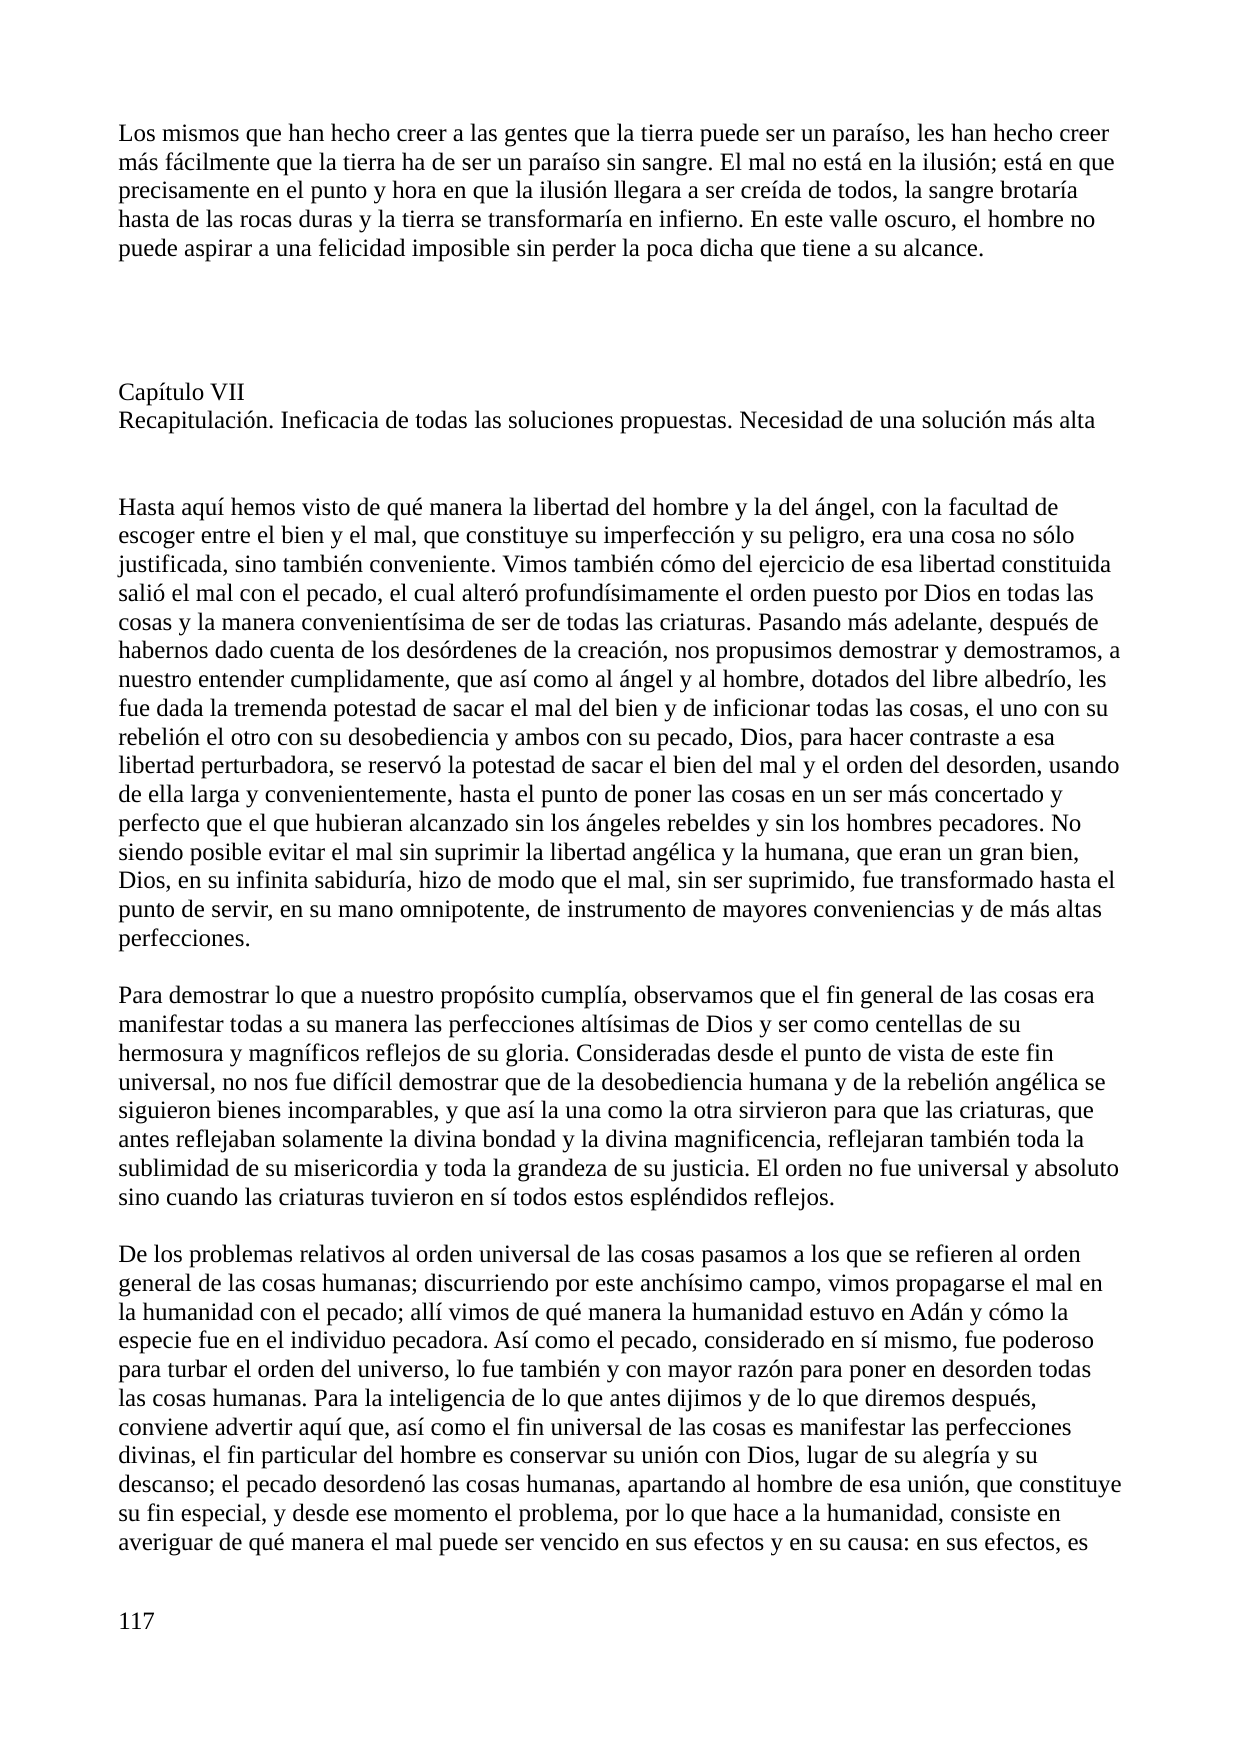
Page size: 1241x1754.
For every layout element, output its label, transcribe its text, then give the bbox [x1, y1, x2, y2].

text Hasta aquí hemos visto de qué manera la libertad del hombre y la del ángel, con la facultad de escoger entre el bien y el mal, que constituye su imperfección y su peligro, era una cosa no sólo justificada, sino también conveniente. Vimos también cómo del ejercicio de esa libertad constituida salió el mal con el pecado, el cual alteró profundísimamente el orden puesto por Dios en todas las cosas y la manera convenientísima de ser de todas las criaturas. Pasando más adelante, después de habernos dado cuenta de los desórdenes de la creación, nos propusimos demostrar y demostramos, a nuestro entender cumplidamente, que así como al ángel y al hombre, dotados del libre albedrío, les fue dada la tremenda potestad de sacar el mal del bien y de inficionar todas las cosas, el uno con su rebelión el otro con su desobediencia y ambos con su pecado, Dios, para hacer contraste a esa libertad perturbadora, se reservó la potestad de sacar el bien del mal y el orden del desorden, usando de ella larga y convenientemente, hasta el punto de poner las cosas en un ser más concertado y perfecto que el que hubieran alcanzado sin los ángeles rebeldes y sin los hombres pecadores. No siendo posible evitar el mal sin suprimir la libertad angélica y la humana, que eran un gran bien, Dios, en su infinita sabiduría, hizo de modo que el mal, sin ser suprimido, fue transformado hasta el punto de servir, en su mano omnipotente, de instrumento de mayores conveniencias y de más altas perfecciones. [118, 492, 1122, 952]
text Para demostrar lo que a nuestro propósito cumplía, observamos que el fin general de las cosas era manifestar todas a su manera las perfecciones altísimas de Dios y ser como centellas de su hermosura y magníficos reflejos de su gloria. Consideradas desde el punto de vista de este fin universal, no nos fue difícil demostrar que de la desobediencia humana y de la rebelión angélica se siguieron bienes incomparables, y que así la una como la otra sirvieron para que las criaturas, que antes reflejaban solamente la divina bondad y la divina magnificencia, reflejaran también toda la sublimidad de su misericordia y toda la grandeza de su justicia. El orden no fue universal y absoluto sino cuando las criaturas tuvieron en sí todos estos espléndidos reflejos. [118, 981, 1122, 1211]
text De los problemas relativos al orden universal de las cosas pasamos a los que se refieren al orden general de las cosas humanas; discurriendo por este anchísimo campo, vimos propagarse el mal en la humanidad con el pecado; allí vimos de qué manera la humanidad estuvo en Adán y cómo la especie fue en el individuo pecadora. Así como el pecado, considerado en sí mismo, fue poderoso para turbar el orden del universo, lo fue también y con mayor razón para poner en desorden todas las cosas humanas. Para la inteligencia de lo que antes dijimos y de lo que diremos después, conviene advertir aquí que, así como el fin universal de las cosas es manifestar las perfecciones divinas, el fin particular del hombre es conservar su unión con Dios, lugar de su alegría y su descanso; el pecado desordenó las cosas humanas, apartando al hombre de esa unión, que constituye su fin especial, y desde ese momento el problema, por lo que hace a la humanidad, consiste en averiguar de qué manera el mal puede ser vencido en sus efectos y en su causa: en sus efectos, es [118, 1239, 1122, 1556]
text Los mismos que han hecho creer a las gentes que la tierra puede ser un paraíso, les han hecho creer más fácilmente que la tierra ha de ser un paraíso sin sangre. El mal no está en la ilusión; está en que precisamente en el punto y hora en que la ilusión llegara a ser creída de todos, la sangre brotaría hasta de las rocas duras y la tierra se transformaría en infierno. En este valle oscuro, el hombre no puede aspirar a una felicidad imposible sin perder la poca dicha que tiene a su alcance. [118, 118, 1122, 262]
text Capítulo VII [118, 377, 1122, 406]
text Recapitulación. Ineficacia de todas las soluciones propuestas. Necesidad de una solución más alta [118, 406, 1122, 434]
